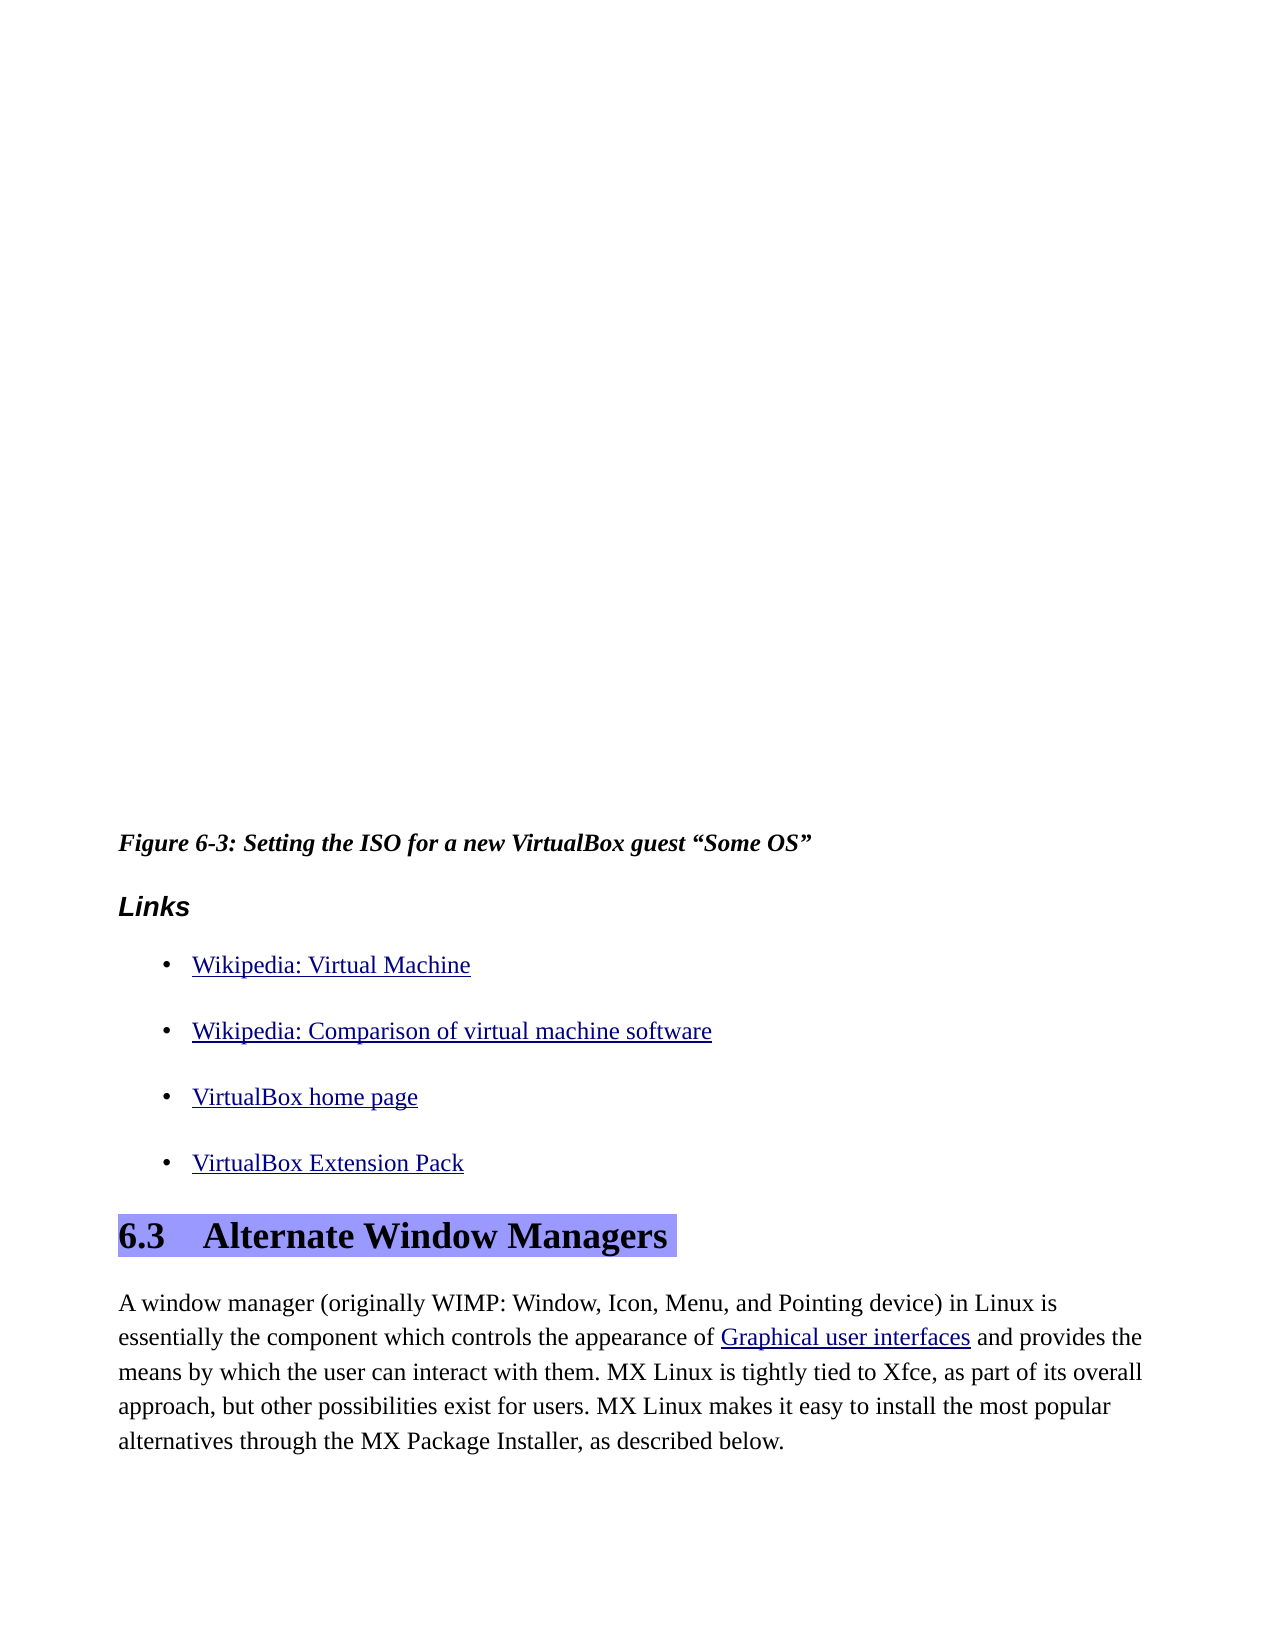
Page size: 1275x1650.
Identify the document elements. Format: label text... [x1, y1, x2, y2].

list VirtualBox home page [162, 1082, 1157, 1111]
text Figure 6-3: Setting the ISO for a new VirtualBox guest “Some OS” [118, 828, 1157, 857]
list VirtualBox Extension Pack [162, 1148, 1157, 1177]
text A window manager (originally WIMP: Window, Icon, Menu, and Pointing device) in Linux is essentially the component which controls the appearance of Graphical user interfaces and provides the means by which the user can interact with them. MX Linux is tightly tied to Xfce, as part of its overall approach, but other possibilities exist for users. MX Linux makes it easy to install the most popular alternatives through the MX Package Installer, as described below. [118, 1288, 1157, 1454]
list Wikipedia: Virtual Machine [162, 951, 1157, 979]
subtitle 6.3 Alternate Window Managers [118, 1213, 1157, 1257]
list Wikipedia: Comparison of virtual machine software [162, 1016, 1157, 1045]
subtitle Links [118, 891, 1157, 922]
